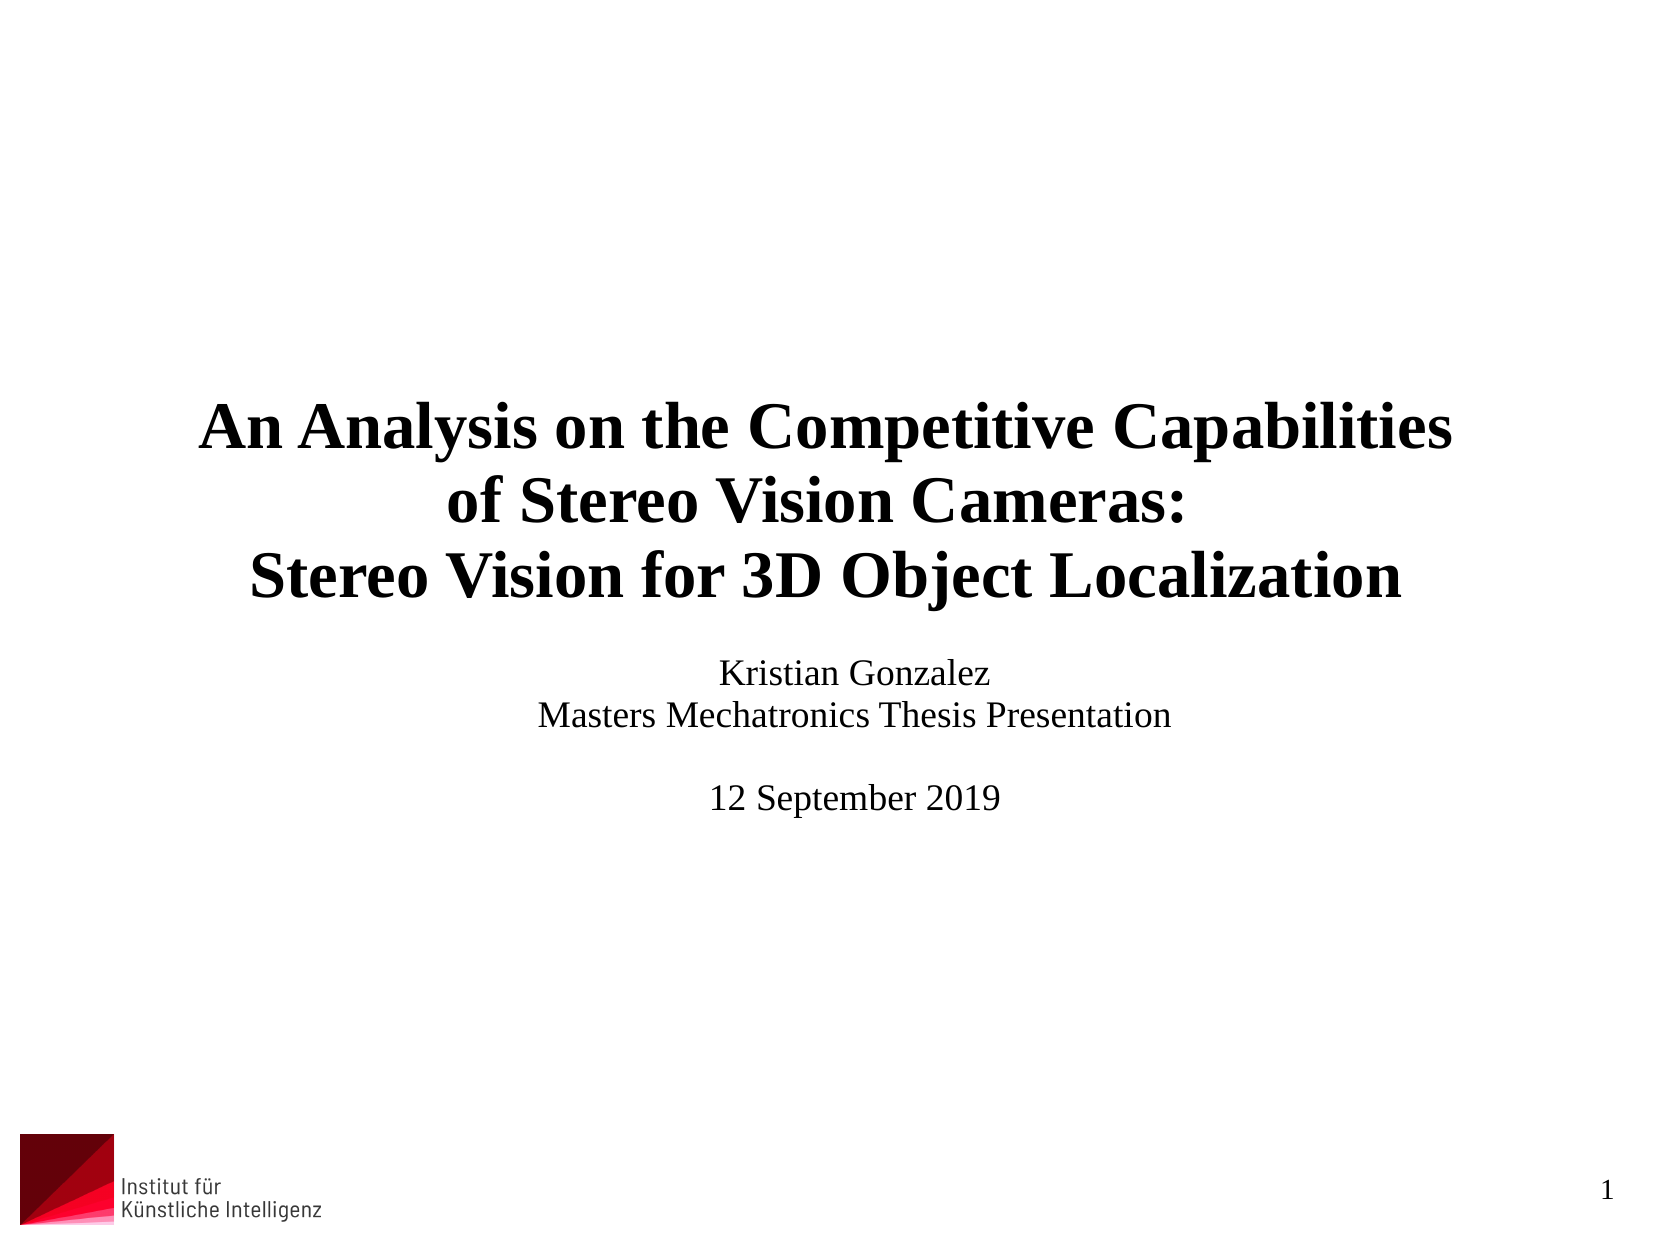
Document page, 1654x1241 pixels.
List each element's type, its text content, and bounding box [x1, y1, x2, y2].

text_box Kristian Gonzalez Masters Mechatronics Thesis Presentation 12 September 2019 [330, 645, 1381, 1006]
picture [20, 1134, 321, 1225]
subtitle An Analysis on the Competitive Capabilities of Stereo Vision Cameras: Stereo Vision for 3D Object Localization [170, 345, 1483, 656]
